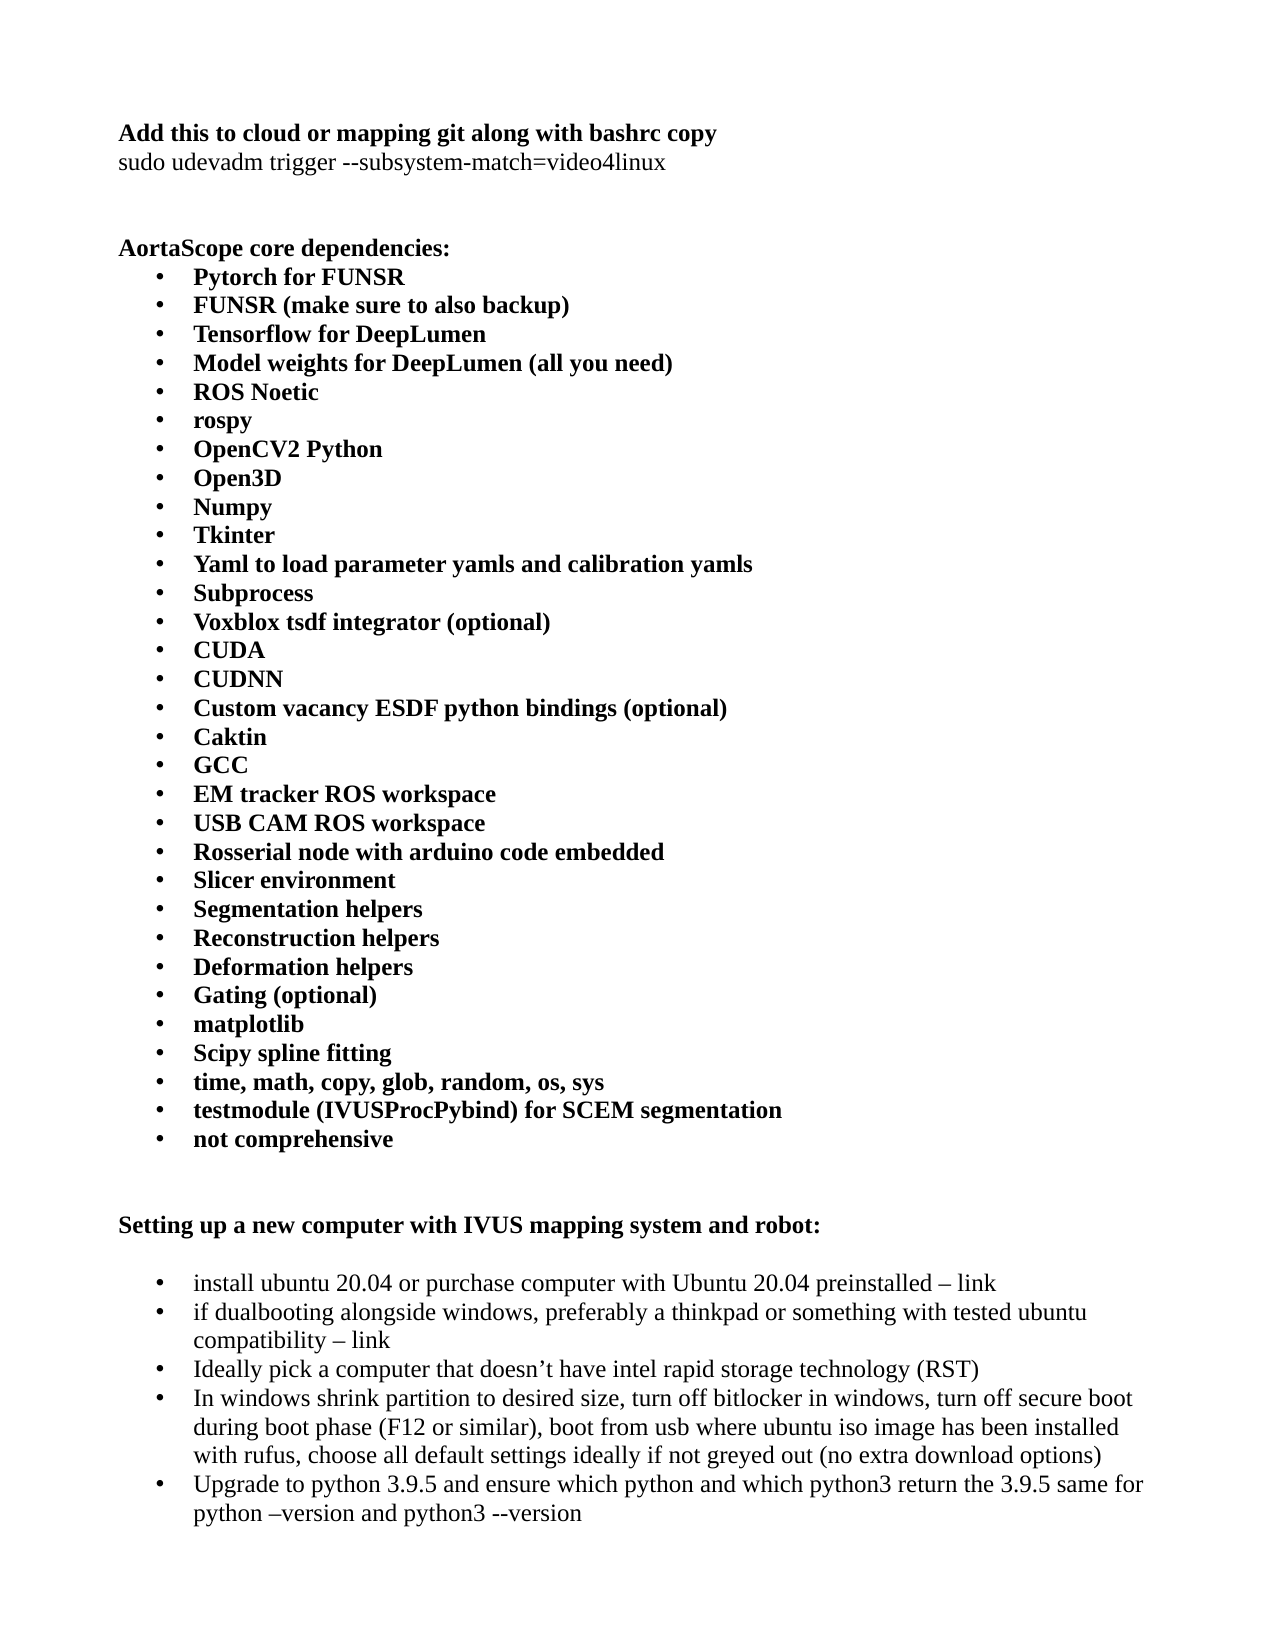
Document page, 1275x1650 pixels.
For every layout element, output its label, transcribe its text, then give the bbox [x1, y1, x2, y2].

list CUDA [156, 636, 1157, 664]
list ROS Noetic [156, 377, 1157, 406]
text Setting up a new computer with IVUS mapping system and robot: [118, 1211, 1157, 1239]
list Tensorflow for DeepLumen [156, 319, 1157, 348]
list Reconstruction helpers [156, 923, 1157, 952]
list Tkinter [156, 521, 1157, 549]
list Ideally pick a computer that doesn’t have intel rapid storage technology (RST) [156, 1354, 1157, 1383]
text AortaScope core dependencies: [118, 233, 1157, 262]
list not comprehensive [156, 1124, 1157, 1153]
list GCC [156, 751, 1157, 779]
list if dualbooting alongside windows, preferably a thinkpad or something with tested ubuntu compatibility – link [156, 1297, 1157, 1354]
list Deformation helpers [156, 952, 1157, 981]
list install ubuntu 20.04 or purchase computer with Ubuntu 20.04 preinstalled – link [156, 1268, 1157, 1297]
text Add this to cloud or mapping git along with bashrc copy [118, 118, 1157, 147]
list testmodule (IVUSProcPybind) for SCEM segmentation [156, 1096, 1157, 1124]
list Slicer environment [156, 866, 1157, 894]
list Subprocess [156, 578, 1157, 607]
list Segmentation helpers [156, 894, 1157, 923]
list EM tracker ROS workspace [156, 779, 1157, 808]
list Model weights for DeepLumen (all you need) [156, 348, 1157, 377]
list Custom vacancy ESDF python bindings (optional) [156, 693, 1157, 722]
list Numpy [156, 492, 1157, 521]
list Open3D [156, 463, 1157, 492]
list FUNSR (make sure to also backup) [156, 291, 1157, 319]
list In windows shrink partition to desired size, turn off bitlocker in windows, turn off secure boot during boot phase (F12 or similar), boot from usb where ubuntu iso image has been installed with rufus, choose all default settings ideally if not greyed out (no extra download options) [156, 1383, 1157, 1469]
list Gating (optional) [156, 981, 1157, 1009]
list Pytorch for FUNSR [156, 262, 1157, 291]
list Scipy spline fitting [156, 1038, 1157, 1067]
list USB CAM ROS workspace [156, 808, 1157, 837]
list time, math, copy, glob, random, os, sys [156, 1067, 1157, 1096]
list matplotlib [156, 1009, 1157, 1038]
list Yaml to load parameter yamls and calibration yamls [156, 549, 1157, 578]
list Caktin [156, 722, 1157, 751]
list rospy [156, 406, 1157, 434]
list OpenCV2 Python [156, 434, 1157, 463]
list Rosserial node with arduino code embedded [156, 837, 1157, 866]
list Voxblox tsdf integrator (optional) [156, 607, 1157, 636]
list Upgrade to python 3.9.5 and ensure which python and which python3 return the 3.9.5 same for python –version and python3 --version [156, 1469, 1157, 1527]
text sudo udevadm trigger --subsystem-match=video4linux [118, 147, 1157, 176]
list CUDNN [156, 664, 1157, 693]
